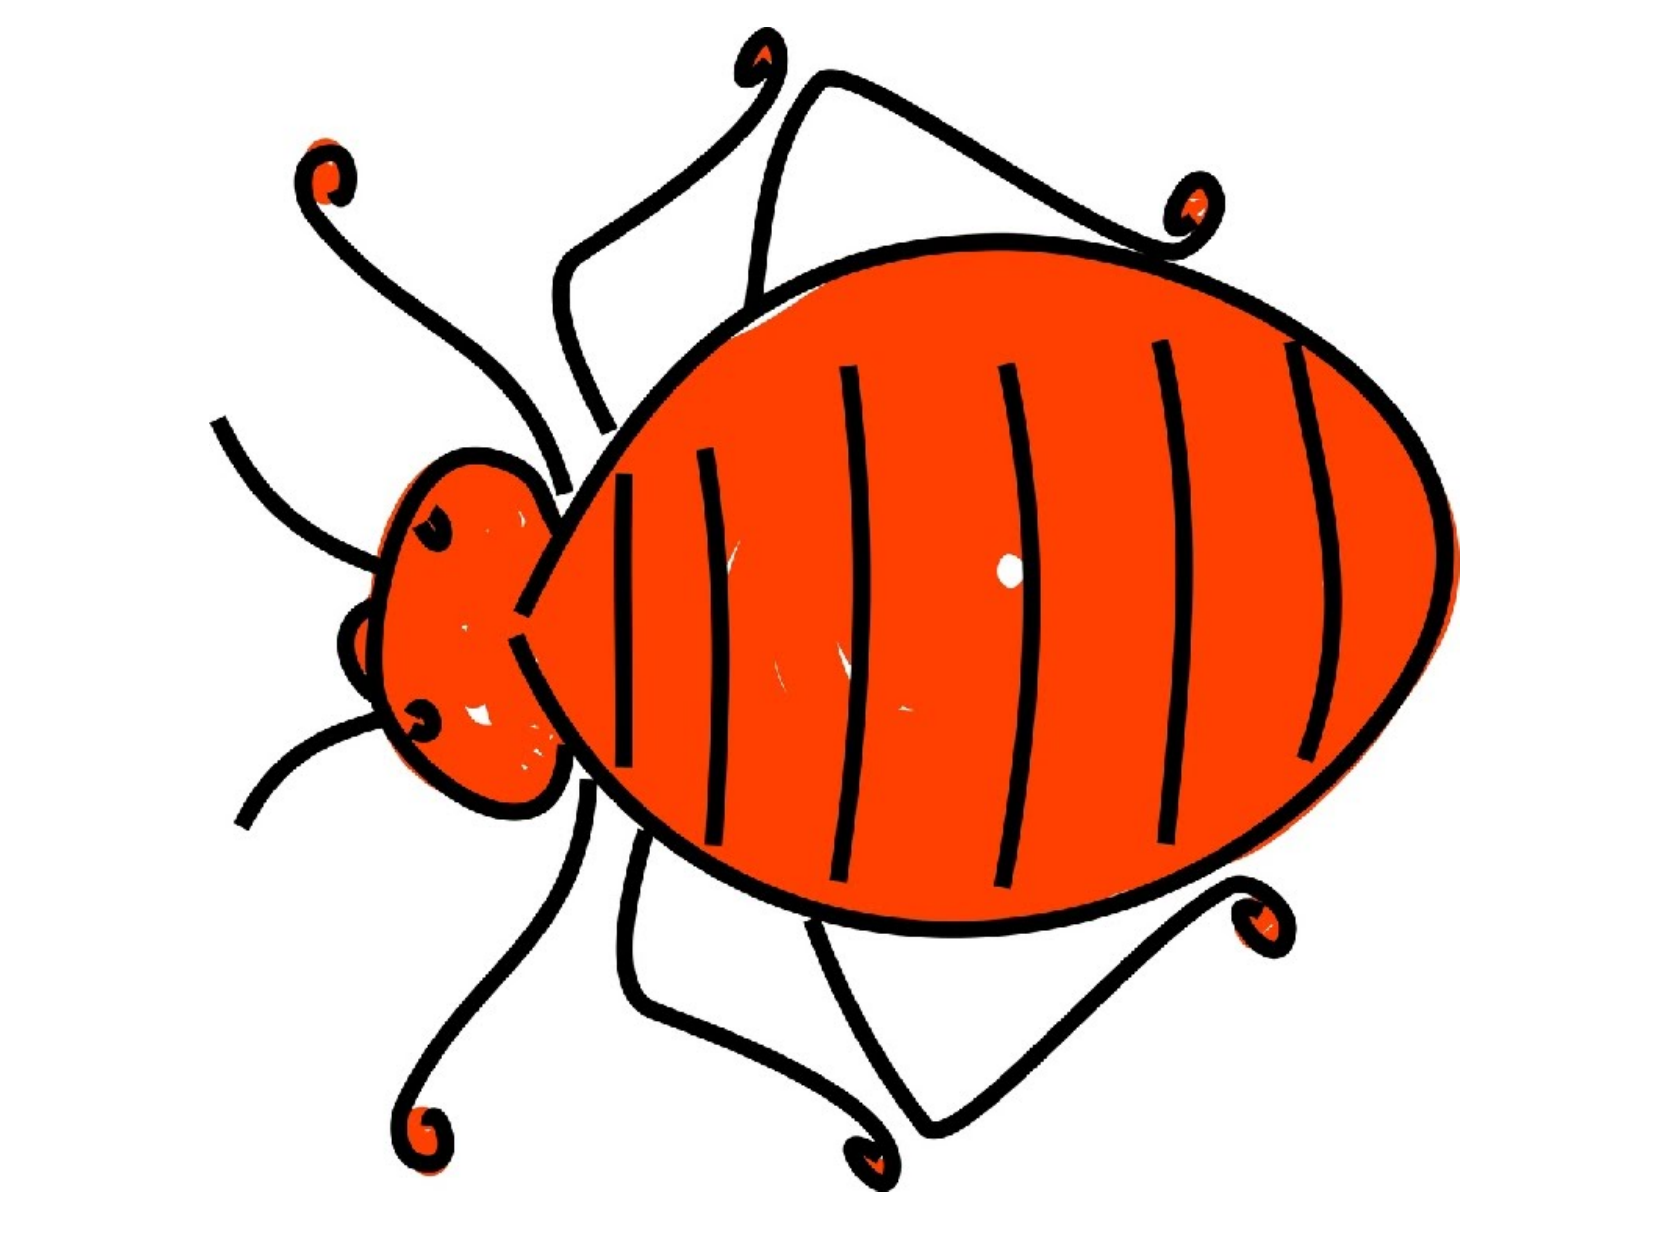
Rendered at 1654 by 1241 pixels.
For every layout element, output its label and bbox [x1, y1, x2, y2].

picture [209, 27, 1460, 1192]
